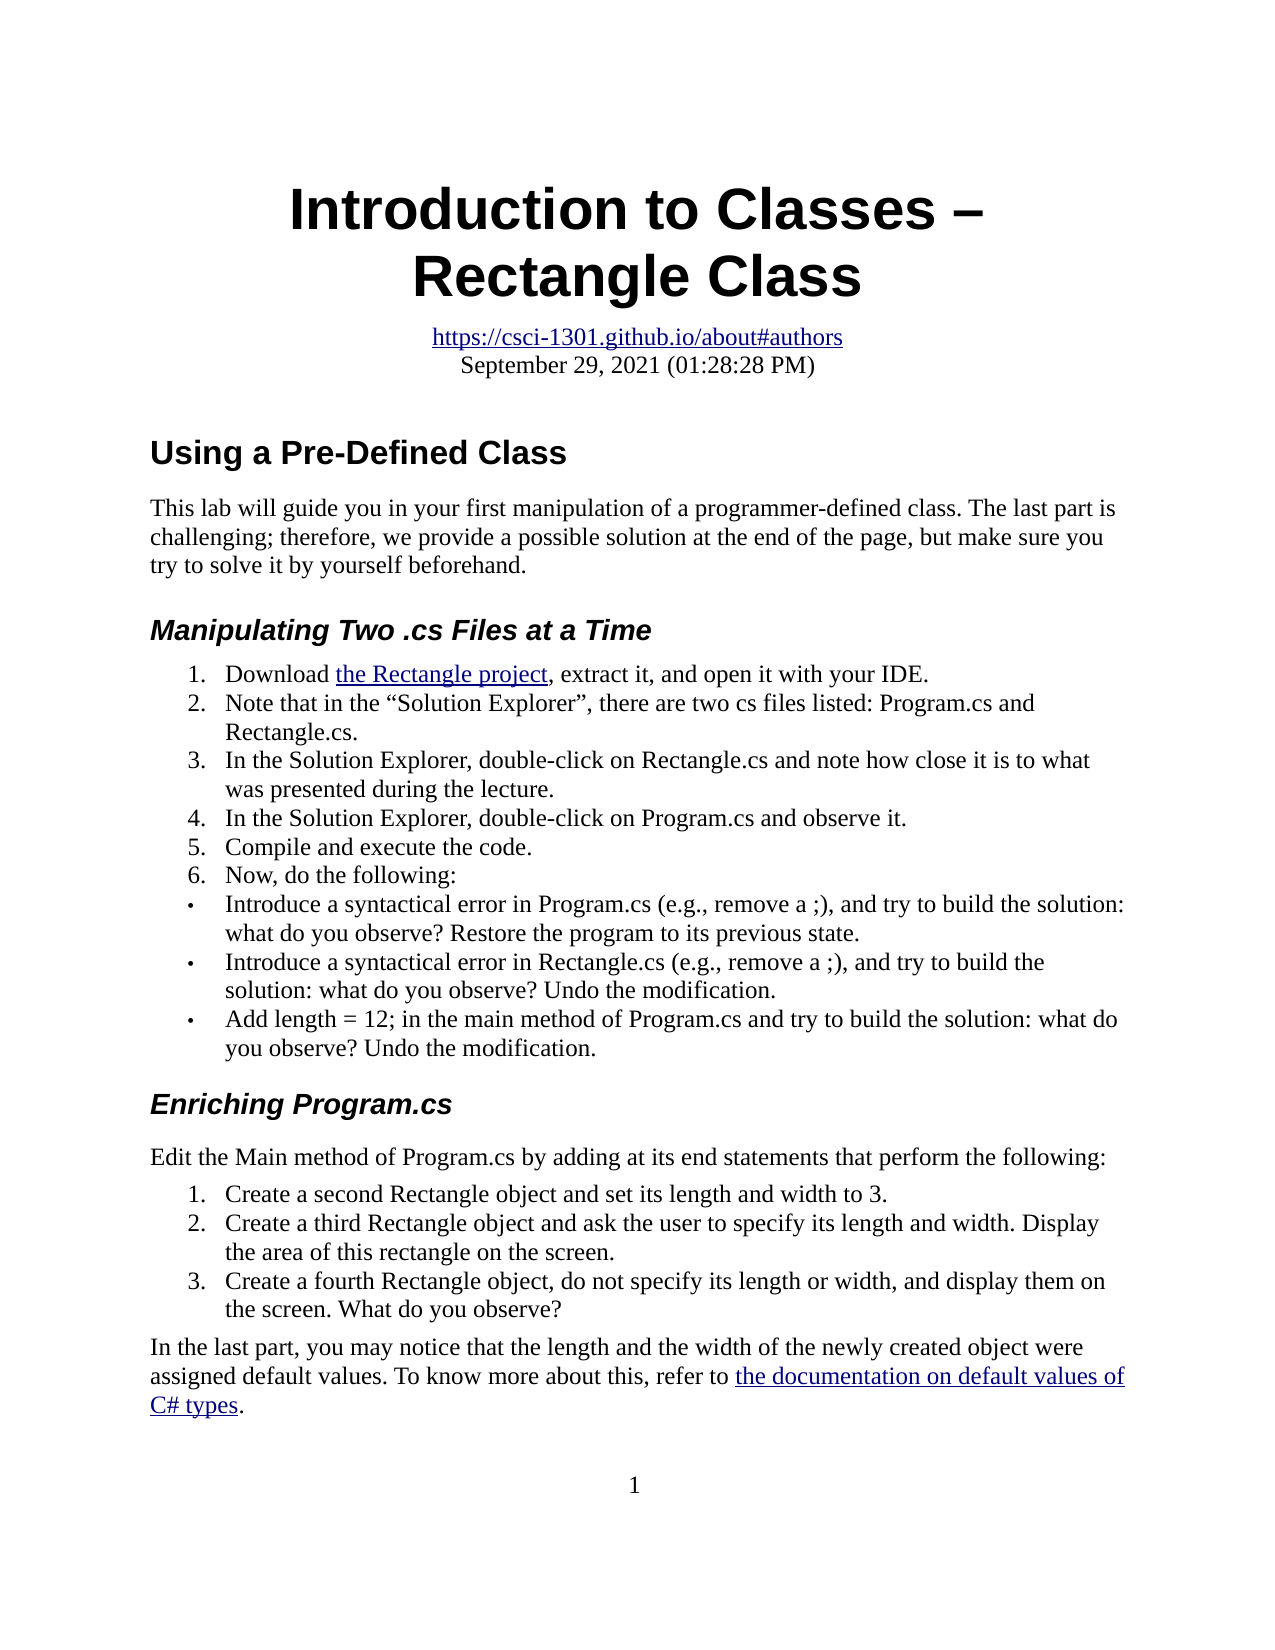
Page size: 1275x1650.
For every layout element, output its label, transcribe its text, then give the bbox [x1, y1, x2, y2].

list In the Solution Explorer, double-click on Rectangle.cs and note how close it is to what was presented during the lecture. [187, 746, 1125, 803]
title Introduction to Classes – Rectangle Class [150, 175, 1125, 309]
text https://csci-1301.github.io/about#authors [150, 322, 1125, 350]
subtitle Enriching Program.cs [150, 1087, 1125, 1120]
list Introduce a syntactical error in Rectangle.cs (e.g., remove a ;), and try to build the solution: what do you observe? Undo the modification. [187, 947, 1125, 1004]
subtitle Manipulating Two .cs Files at a Time [150, 613, 1125, 647]
list Now, do the following: [187, 861, 1125, 889]
list Download the Rectangle project, extract it, and open it with your IDE. [187, 659, 1125, 688]
list Introduce a syntactical error in Program.cs (e.g., remove a ;), and try to build the solution: what do you observe? Restore the program to its previous state. [187, 889, 1125, 947]
list Note that in the “Solution Explorer”, there are two cs files listed: Program.cs and Rectangle.cs. [187, 688, 1125, 746]
subtitle Using a Pre-Defined Class [150, 433, 1125, 472]
list Create a fourth Rectangle object, do not specify its length or width, and display them on the screen. What do you observe? [187, 1266, 1125, 1323]
text September 29, 2021 (01:28:28 PM) [150, 350, 1125, 379]
text Edit the Main method of Program.cs by adding at its end statements that perform the following: [150, 1142, 1125, 1171]
list Compile and execute the code. [187, 832, 1125, 861]
text This lab will guide you in your first manipulation of a programmer-defined class. The last part is challenging; therefore, we provide a possible solution at the end of the page, but make sure you try to solve it by yourself beforehand. [150, 493, 1125, 579]
list Create a second Rectangle object and set its length and width to 3. [187, 1179, 1125, 1208]
list Create a third Rectangle object and ask the user to specify its length and width. Display the area of this rectangle on the screen. [187, 1208, 1125, 1266]
list In the Solution Explorer, double-click on Program.cs and observe it. [187, 803, 1125, 832]
text In the last part, you may notice that the length and the width of the newly created object were assigned default values. To know more about this, refer to the documentation on default values of C# types. [150, 1332, 1125, 1418]
list Add length = 12; in the main method of Program.cs and try to build the solution: what do you observe? Undo the modification. [187, 1004, 1125, 1062]
